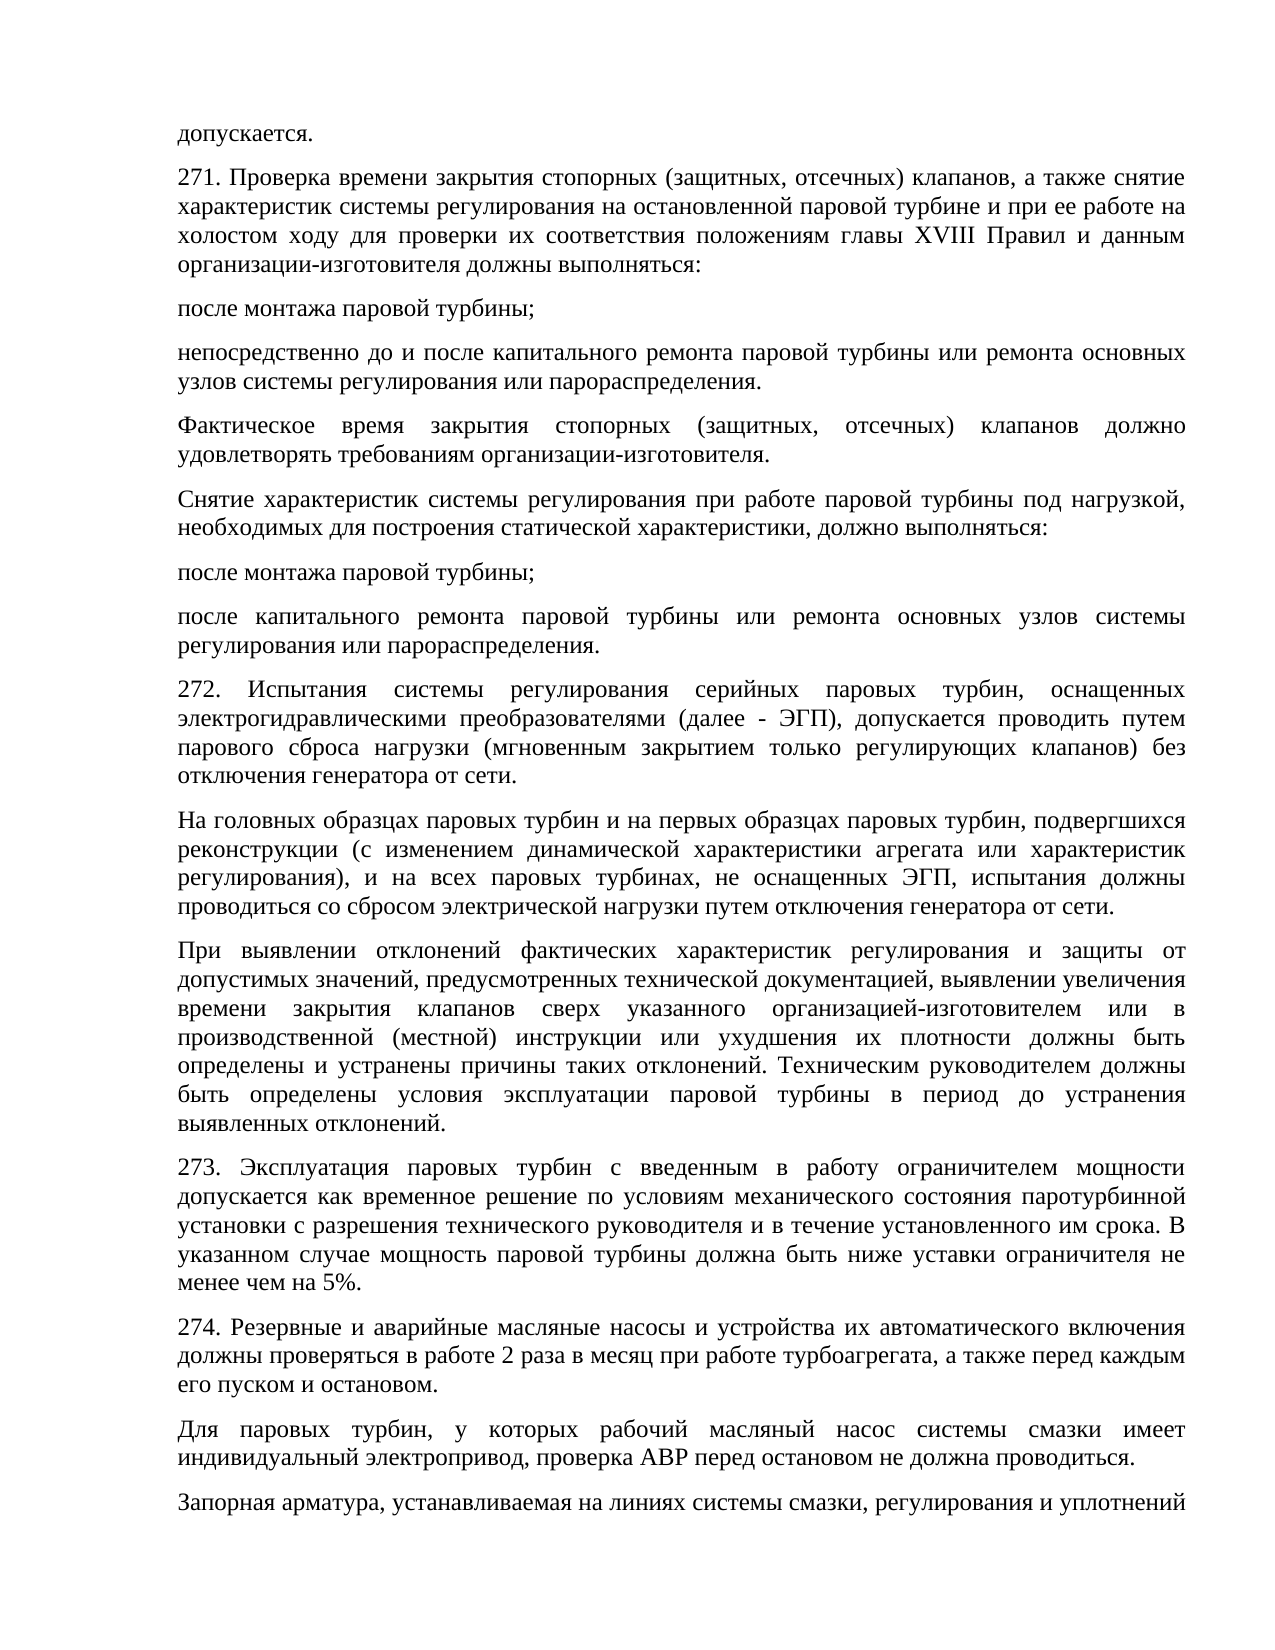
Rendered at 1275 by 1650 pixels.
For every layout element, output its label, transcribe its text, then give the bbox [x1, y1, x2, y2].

text непосредственно до и после капитального ремонта паровой турбины или ремонта основных узлов системы регулирования или парораспределения. [177, 337, 1186, 395]
text после монтажа паровой турбины; [177, 557, 1186, 586]
text Снятие характеристик системы регулирования при работе паровой турбины под нагрузкой, необходимых для построения статической характеристики, должно выполняться: [177, 484, 1186, 541]
text после капитального ремонта паровой турбины или ремонта основных узлов системы регулирования или парораспределения. [177, 601, 1186, 659]
text 271. Проверка времени закрытия стопорных (защитных, отсечных) клапанов, а также снятие характеристик системы регулирования на остановленной паровой турбине и при ее работе на холостом ходу для проверки их соответствия положениям главы XVIII Правил и данным организации-изготовителя должны выполняться: [177, 162, 1186, 277]
text При выявлении отклонений фактических характеристик регулирования и защиты от допустимых значений, предусмотренных технической документацией, выявлении увеличения времени закрытия клапанов сверх указанного организацией-изготовителем или в производственной (местной) инструкции или ухудшения их плотности должны быть определены и устранены причины таких отклонений. Техническим руководителем должны быть определены условия эксплуатации паровой турбины в период до устранения выявленных отклонений. [177, 936, 1186, 1137]
text Для паровых турбин, у которых рабочий масляный насос системы смазки имеет индивидуальный электропривод, проверка АВР перед остановом не должна проводиться. [177, 1414, 1186, 1471]
text 274. Резервные и аварийные масляные насосы и устройства их автоматического включения должны проверяться в работе 2 раза в месяц при работе турбоагрегата, а также перед каждым его пуском и остановом. [177, 1312, 1186, 1398]
text Запорная арматура, устанавливаемая на линиях системы смазки, регулирования и уплотнений [177, 1487, 1186, 1516]
text Фактическое время закрытия стопорных (защитных, отсечных) клапанов должно удовлетворять требованиям организации-изготовителя. [177, 411, 1186, 468]
text допускается. [177, 118, 1186, 147]
text На головных образцах паровых турбин и на первых образцах паровых турбин, подвергшихся реконструкции (с изменением динамической характеристики агрегата или характеристик регулирования), и на всех паровых турбинах, не оснащенных ЭГП, испытания должны проводиться со сбросом электрической нагрузки путем отключения генератора от сети. [177, 805, 1186, 920]
text 273. Эксплуатация паровых турбин с введенным в работу ограничителем мощности допускается как временное решение по условиям механического состояния паротурбинной установки с разрешения технического руководителя и в течение установленного им срока. В указанном случае мощность паровой турбины должна быть ниже уставки ограничителя не менее чем на 5%. [177, 1152, 1186, 1296]
text после монтажа паровой турбины; [177, 293, 1186, 322]
text 272. Испытания системы регулирования серийных паровых турбин, оснащенных электрогидравлическими преобразователями (далее - ЭГП), допускается проводить путем парового сброса нагрузки (мгновенным закрытием только регулирующих клапанов) без отключения генератора от сети. [177, 674, 1186, 789]
